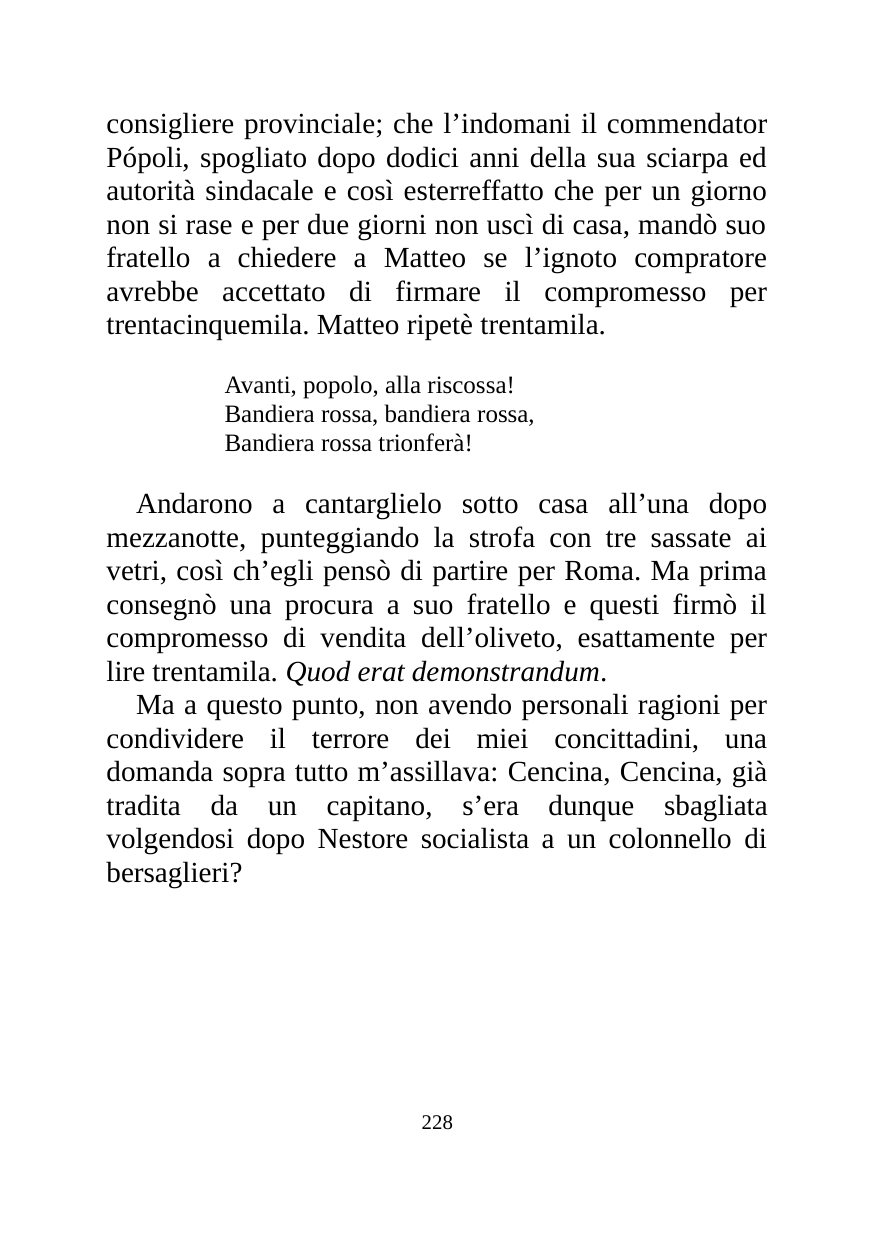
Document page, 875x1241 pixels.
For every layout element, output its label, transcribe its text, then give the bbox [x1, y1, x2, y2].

text consigliere provinciale; che l’indomani il commendator Pópoli, spogliato dopo dodici anni della sua sciarpa ed autorità sindacale e così esterreffatto che per un giorno non si rase e per due giorni non uscì di casa, mandò suo fratello a chiedere a Matteo se l’ignoto compratore avrebbe accettato di firmare il compromesso per trentacinquemila. Matteo ripetè trentamila. [106, 106, 768, 341]
text Avanti, popolo, alla riscossa! Bandiera rossa, bandiera rossa, Bandiera rossa trionferà! [224, 371, 768, 457]
text Ma a questo punto, non avendo personali ragioni per condividere il terrore dei miei concittadini, una domanda sopra tutto m’assillava: Cencina, Cencina, già tradita da un capitano, s’era dunque sbagliata volgendosi dopo Nestore socialista a un colonnello di bersaglieri? [106, 687, 768, 889]
text Andarono a cantarglielo sotto casa all’una dopo mezzanotte, punteggiando la strofa con tre sassate ai vetri, così ch’egli pensò di partire per Roma. Ma prima consegnò una procura a suo fratello e questi firmò il compromesso di vendita dell’oliveto, esattamente per lire trentamila. Quod erat demonstrandum. [106, 486, 768, 687]
